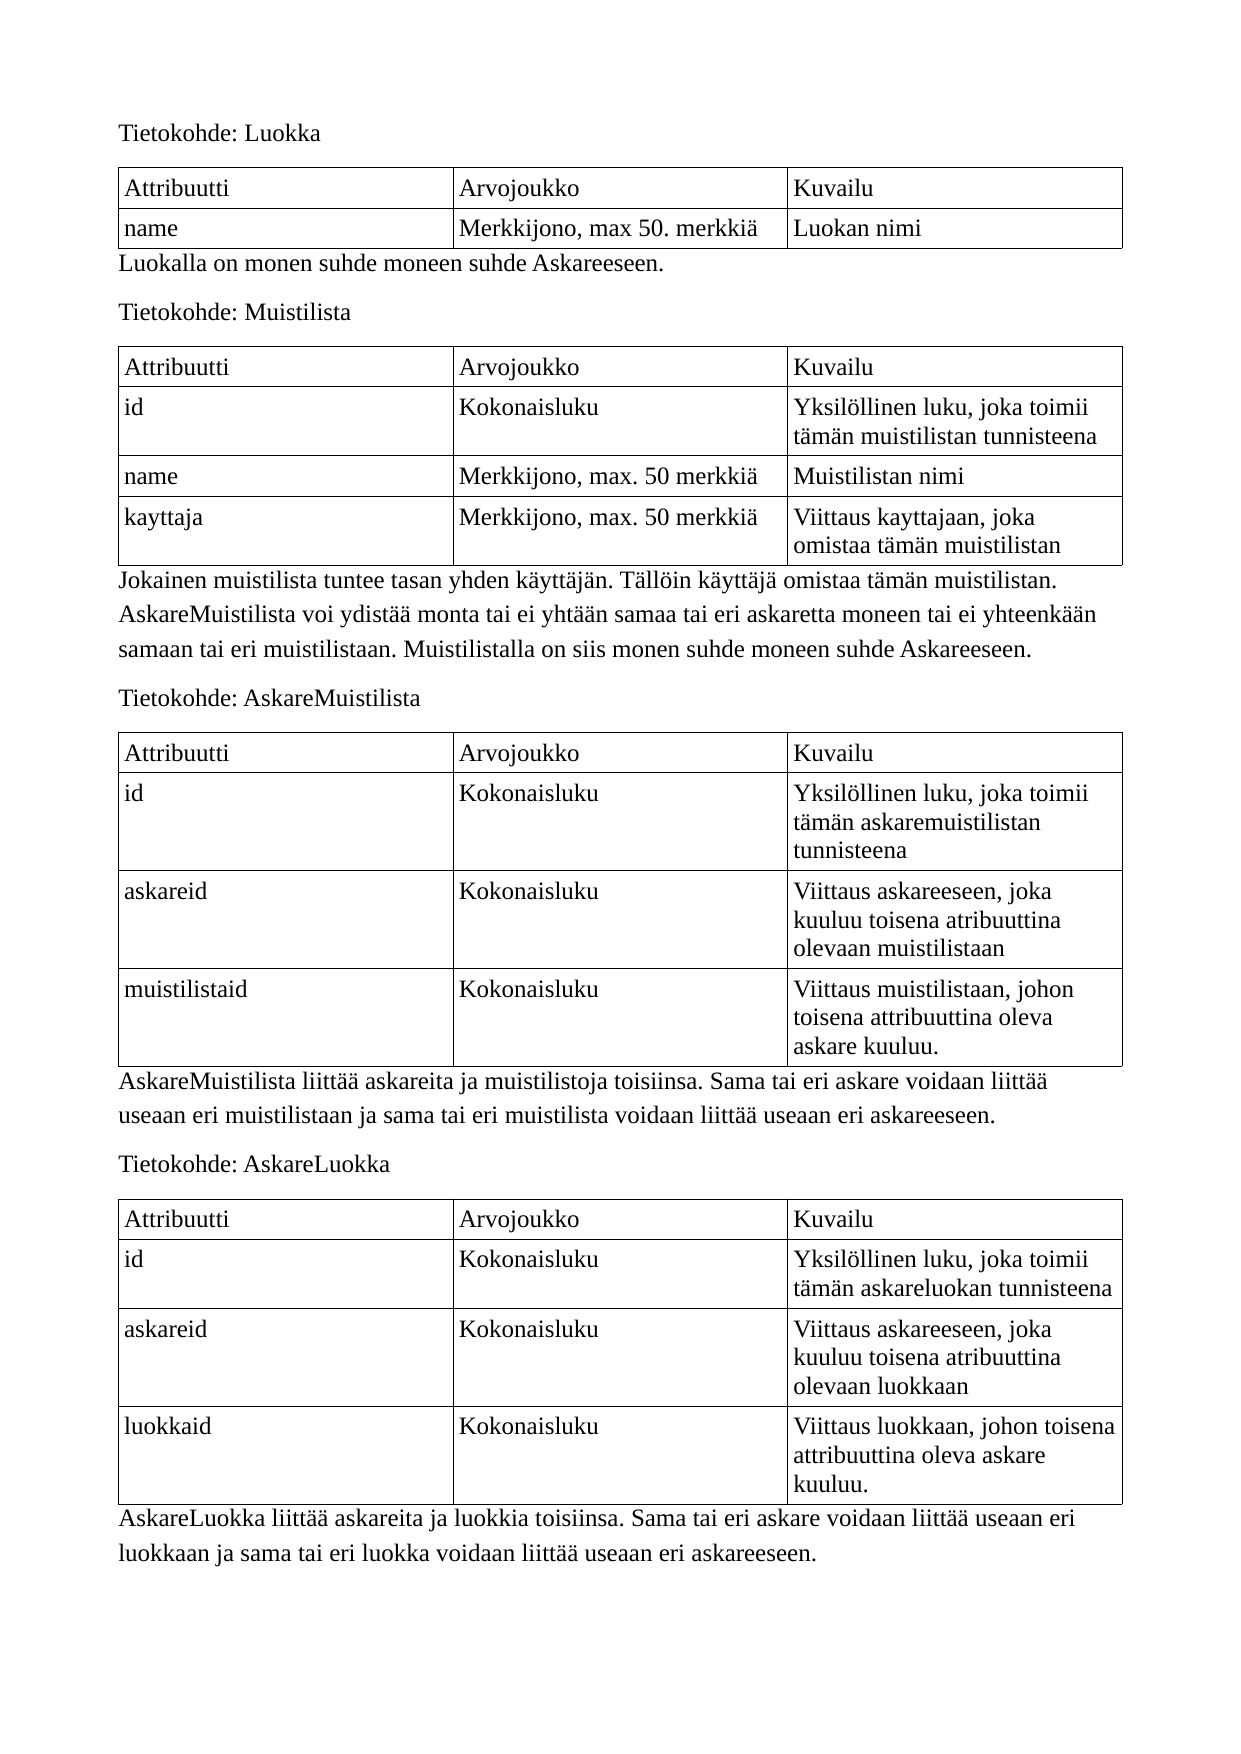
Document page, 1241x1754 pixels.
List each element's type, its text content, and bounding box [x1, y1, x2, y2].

text Tietokohde: Muistilista [118, 297, 1122, 326]
table_cell luokkaid [119, 1407, 453, 1503]
table_cell Merkkijono, max 50. merkkiä [454, 209, 787, 248]
table_cell Yksilöllinen luku, joka toimii tämän muistilistan tunnisteena [788, 387, 1122, 455]
table_cell kayttaja [119, 497, 453, 565]
table_cell Kokonaisluku [454, 1407, 787, 1503]
table_cell Muistilistan nimi [788, 456, 1122, 496]
table_cell Viittaus kayttajaan, joka omistaa tämän muistilistan [788, 497, 1122, 565]
table_cell Viittaus askareeseen, joka kuuluu toisena atribuuttina olevaan muistilistaan [788, 871, 1122, 968]
text Tietokohde: Luokka [118, 118, 1122, 147]
table_cell Kokonaisluku [454, 773, 787, 870]
table_cell askareid [119, 871, 453, 968]
table_header Attribuutti [119, 733, 453, 772]
table_cell Kokonaisluku [454, 387, 787, 455]
table_header Arvojoukko [454, 168, 787, 207]
table_header Attribuutti [119, 347, 453, 386]
table_cell Merkkijono, max. 50 merkkiä [454, 497, 787, 565]
table_cell Viittaus askareeseen, joka kuuluu toisena atribuuttina olevaan luokkaan [788, 1309, 1122, 1406]
table_cell name [119, 209, 453, 248]
table_header Attribuutti [119, 168, 453, 207]
table_header Arvojoukko [454, 733, 787, 772]
table_cell Kokonaisluku [454, 1240, 787, 1308]
table_cell id [119, 387, 453, 455]
table_cell Yksilöllinen luku, joka toimii tämän askareluokan tunnisteena [788, 1240, 1122, 1308]
text AskareLuokka liittää askareita ja luokkia toisiinsa. Sama tai eri askare voidaan liittää useaan eri luokkaan ja sama tai eri luokka voidaan liittää useaan eri askareeseen. [118, 1505, 1122, 1567]
table_cell askareid [119, 1309, 453, 1406]
table_header Kuvailu [788, 168, 1122, 207]
text Jokainen muistilista tuntee tasan yhden käyttäjän. Tällöin käyttäjä omistaa tämän muistilistan. AskareMuistilista voi ydistää monta tai ei yhtään samaa tai eri askaretta moneen tai ei yhteenkään samaan tai eri muistilistaan. Muistilistalla on siis monen suhde moneen suhde Askareeseen. [118, 566, 1122, 663]
table_header Arvojoukko [454, 347, 787, 386]
text Tietokohde: AskareMuistilista [118, 683, 1122, 712]
table_header Kuvailu [788, 733, 1122, 772]
table_cell name [119, 456, 453, 496]
table_cell Luokan nimi [788, 209, 1122, 248]
text Luokalla on monen suhde moneen suhde Askareeseen. [118, 249, 1122, 277]
table_cell Kokonaisluku [454, 969, 787, 1066]
table_header Arvojoukko [454, 1200, 787, 1239]
table_cell Merkkijono, max. 50 merkkiä [454, 456, 787, 496]
text AskareMuistilista liittää askareita ja muistilistoja toisiinsa. Sama tai eri askare voidaan liittää useaan eri muistilistaan ja sama tai eri muistilista voidaan liittää useaan eri askareeseen. [118, 1067, 1122, 1129]
table_cell Yksilöllinen luku, joka toimii tämän askaremuistilistan tunnisteena [788, 773, 1122, 870]
table_cell Viittaus luokkaan, johon toisena attribuuttina oleva askare kuuluu. [788, 1407, 1122, 1503]
table_cell Kokonaisluku [454, 1309, 787, 1406]
table_header Attribuutti [119, 1200, 453, 1239]
text Tietokohde: AskareLuokka [118, 1149, 1122, 1178]
table_cell id [119, 1240, 453, 1308]
table_cell id [119, 773, 453, 870]
table_cell Viittaus muistilistaan, johon toisena attribuuttina oleva askare kuuluu. [788, 969, 1122, 1066]
table_cell muistilistaid [119, 969, 453, 1066]
table_cell Kokonaisluku [454, 871, 787, 968]
table_header Kuvailu [788, 347, 1122, 386]
table_header Kuvailu [788, 1200, 1122, 1239]
